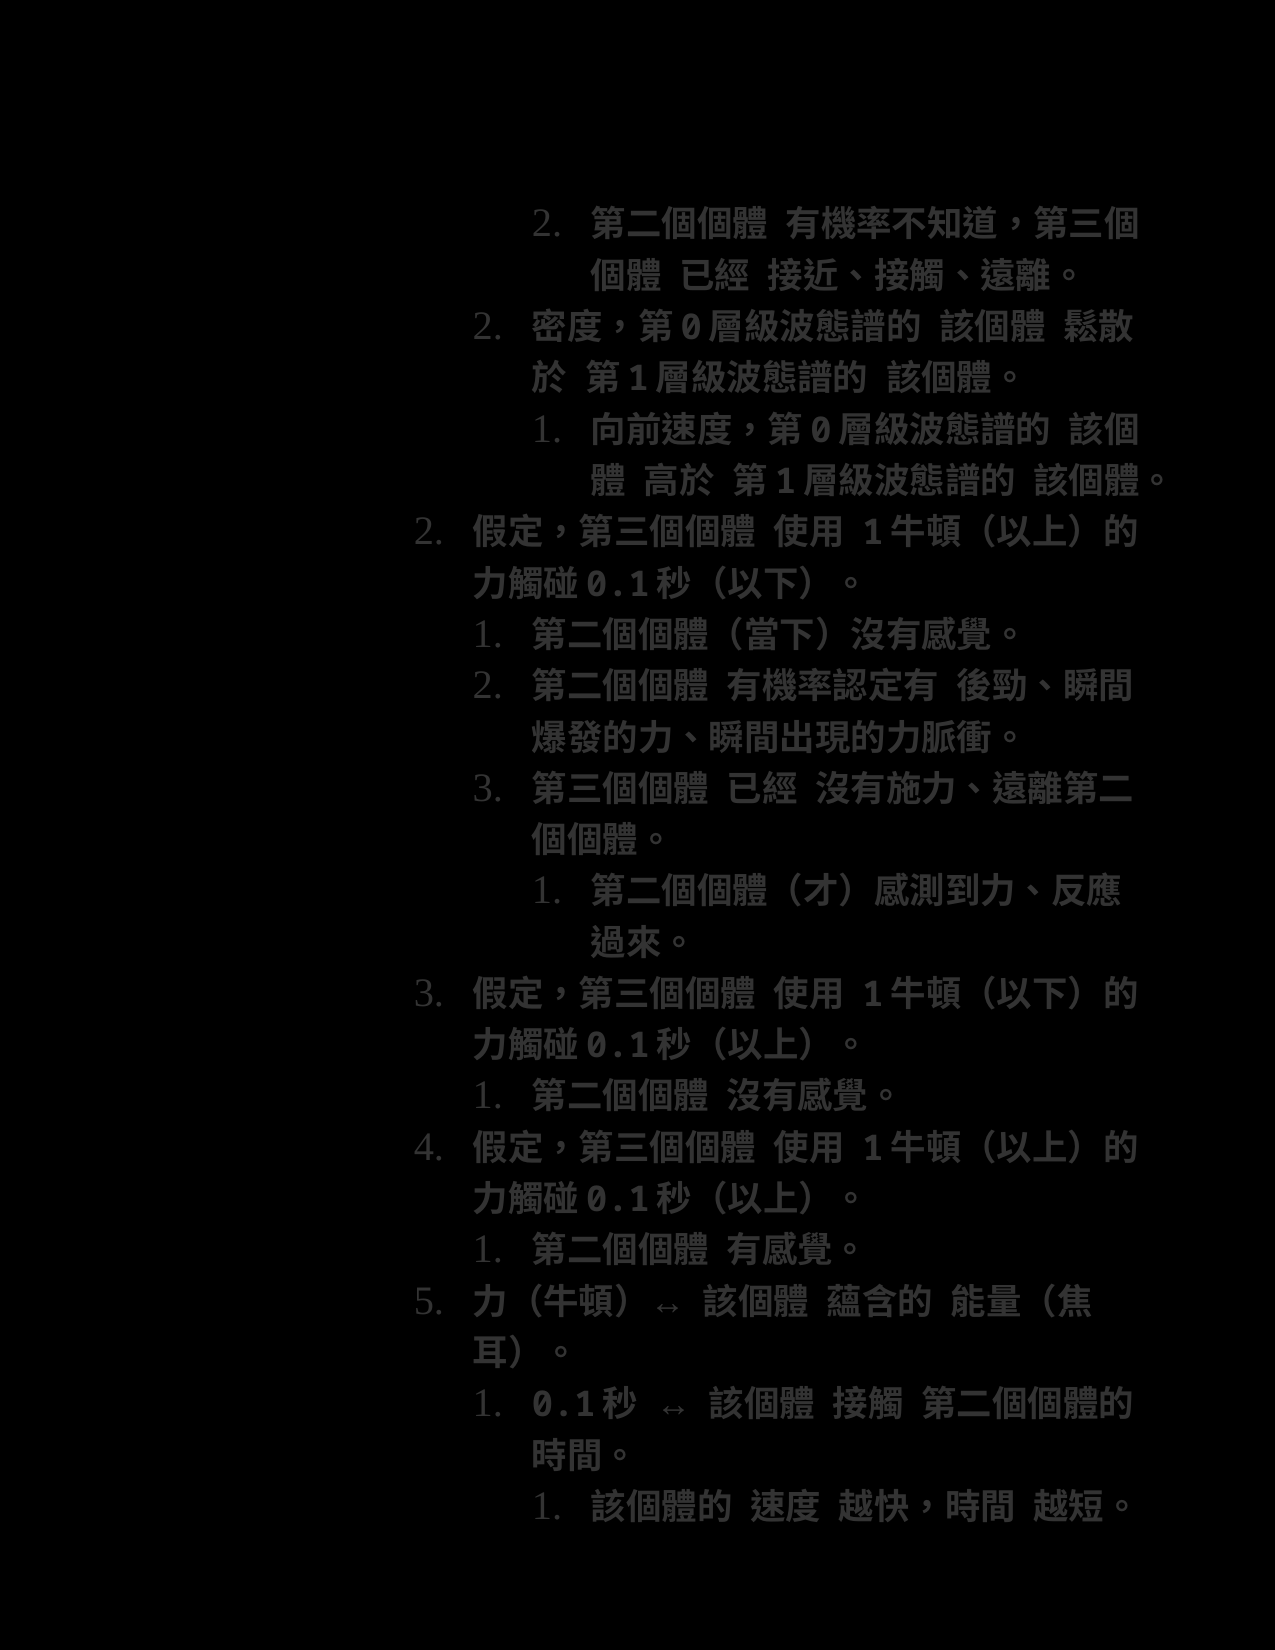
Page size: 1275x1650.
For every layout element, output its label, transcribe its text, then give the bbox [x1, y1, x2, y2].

list 第二個個體 有機率不知道，第三個個體 已經 接近、接觸、遠離。 [532, 196, 1157, 298]
list 密度，第0層級波態譜的 該個體 鬆散於 第1層級波態譜的 該個體。 [472, 298, 1157, 401]
list 力（牛頓）↔ 該個體 蘊含的 能量（焦耳）。 [413, 1273, 1157, 1376]
list 第二個個體（才）感測到力、反應過來。 [532, 863, 1157, 965]
list 第二個個體（當下）沒有感覺。 [472, 606, 1157, 658]
list 假定，第三個個體 使用 1牛頓（以上）的力觸碰0.1秒（以下）。 [413, 504, 1157, 606]
list 第二個個體 有感覺。 [472, 1222, 1157, 1273]
list 假定，第三個個體 使用 1牛頓（以上）的力觸碰0.1秒（以上）。 [413, 1119, 1157, 1222]
list 向前速度，第0層級波態譜的 該個體 高於 第1層級波態譜的 該個體。 [532, 401, 1157, 504]
list 該個體的 速度 越快，時間 越短。 [532, 1478, 1157, 1529]
list 第二個個體 沒有感覺。 [472, 1068, 1157, 1119]
list 假定，第三個個體 使用 1牛頓（以下）的力觸碰0.1秒（以上）。 [413, 965, 1157, 1068]
list 第二個個體 有機率認定有 後勁、瞬間爆發的力、瞬間出現的力脈衝。 [472, 658, 1157, 760]
list 0.1秒 ↔ 該個體 接觸 第二個個體的 時間。 [472, 1376, 1157, 1478]
list 第三個個體 已經 沒有施力、遠離第二個個體。 [472, 760, 1157, 863]
